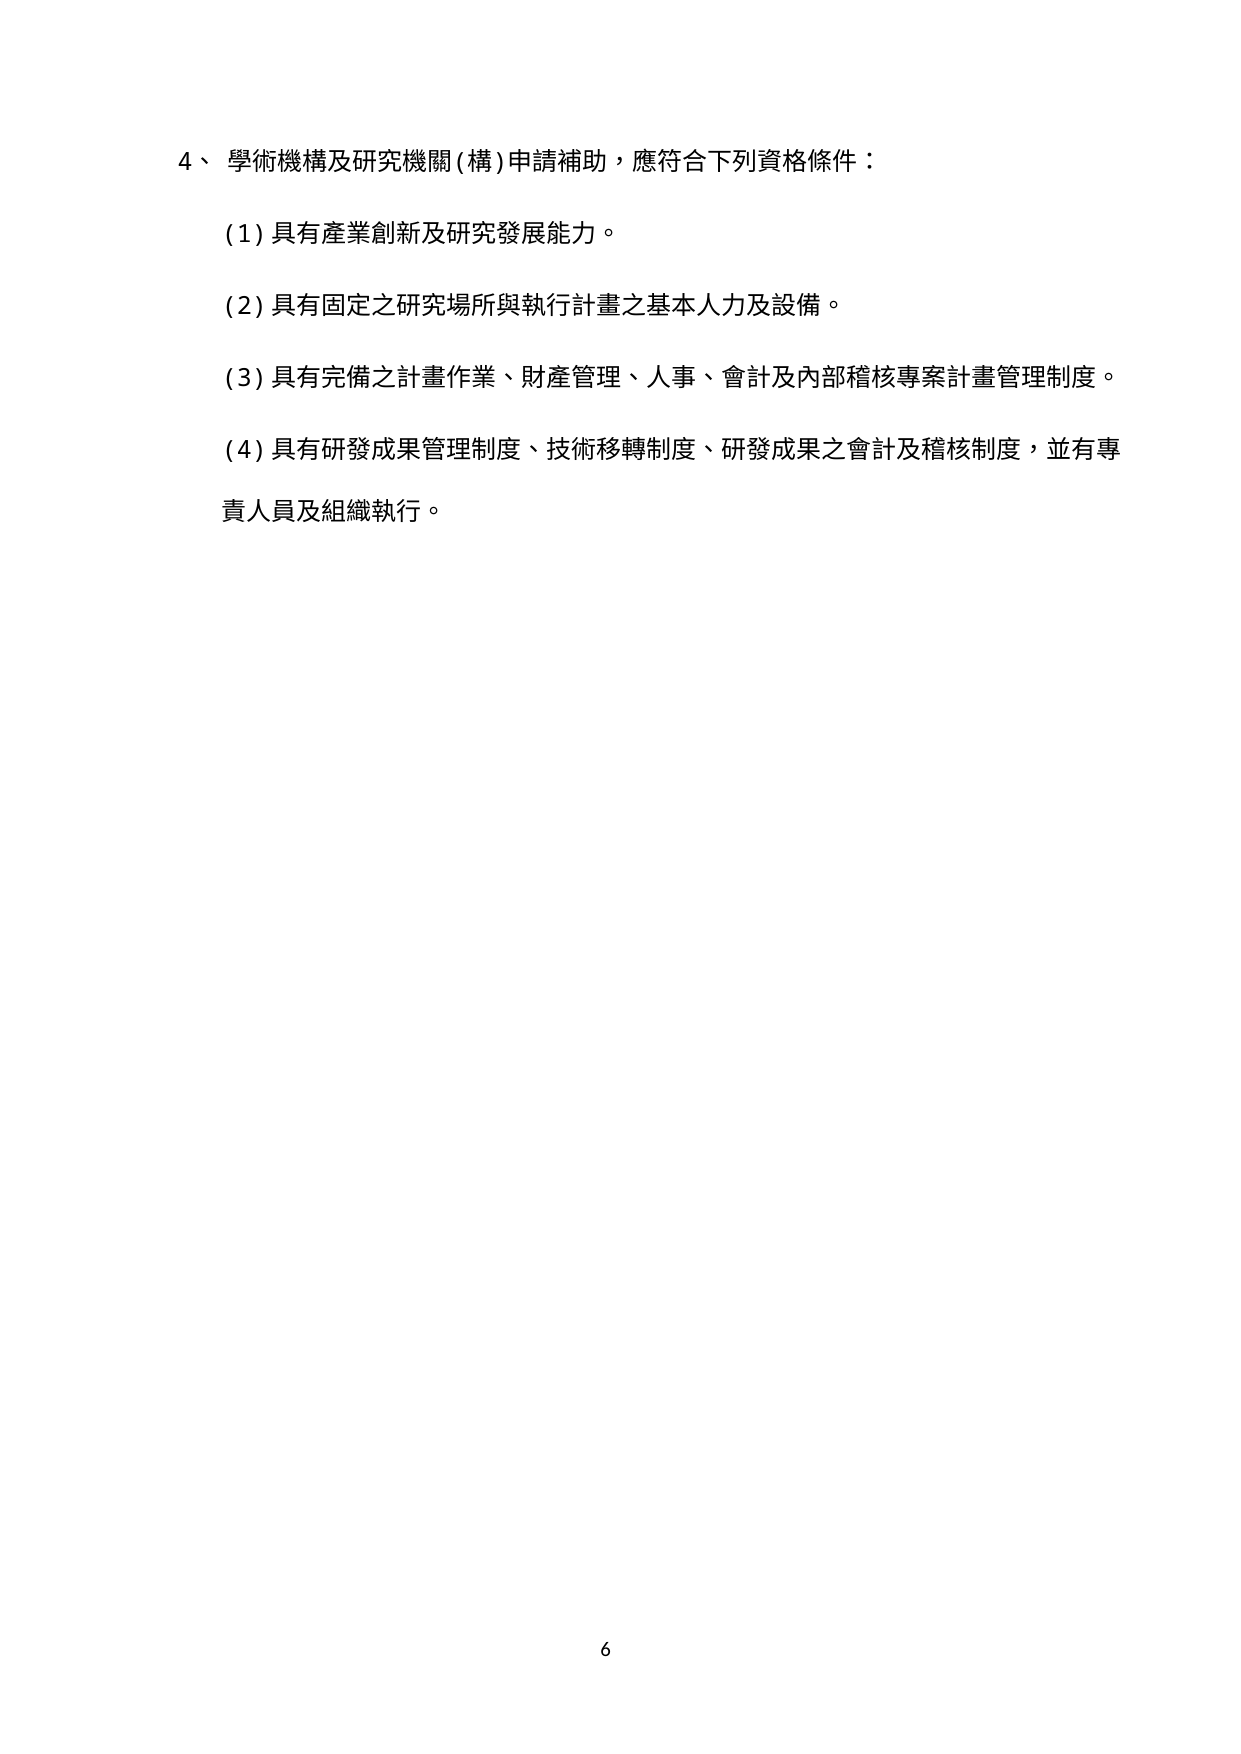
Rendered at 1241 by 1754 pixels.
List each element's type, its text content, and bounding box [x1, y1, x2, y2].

list 具有研發成果管理制度、技術移轉制度、研發成果之會計及稽核制度，並有專責人員及組織執行。 [222, 406, 1122, 531]
list 具有產業創新及研究發展能力。 [222, 190, 1122, 252]
list 具有固定之研究場所與執行計畫之基本人力及設備。 [222, 262, 1122, 324]
list 學術機構及研究機關(構)申請補助，應符合下列資格條件： [177, 118, 1122, 181]
list 具有完備之計畫作業、財產管理、人事、會計及內部稽核專案計畫管理制度。 [222, 334, 1122, 396]
